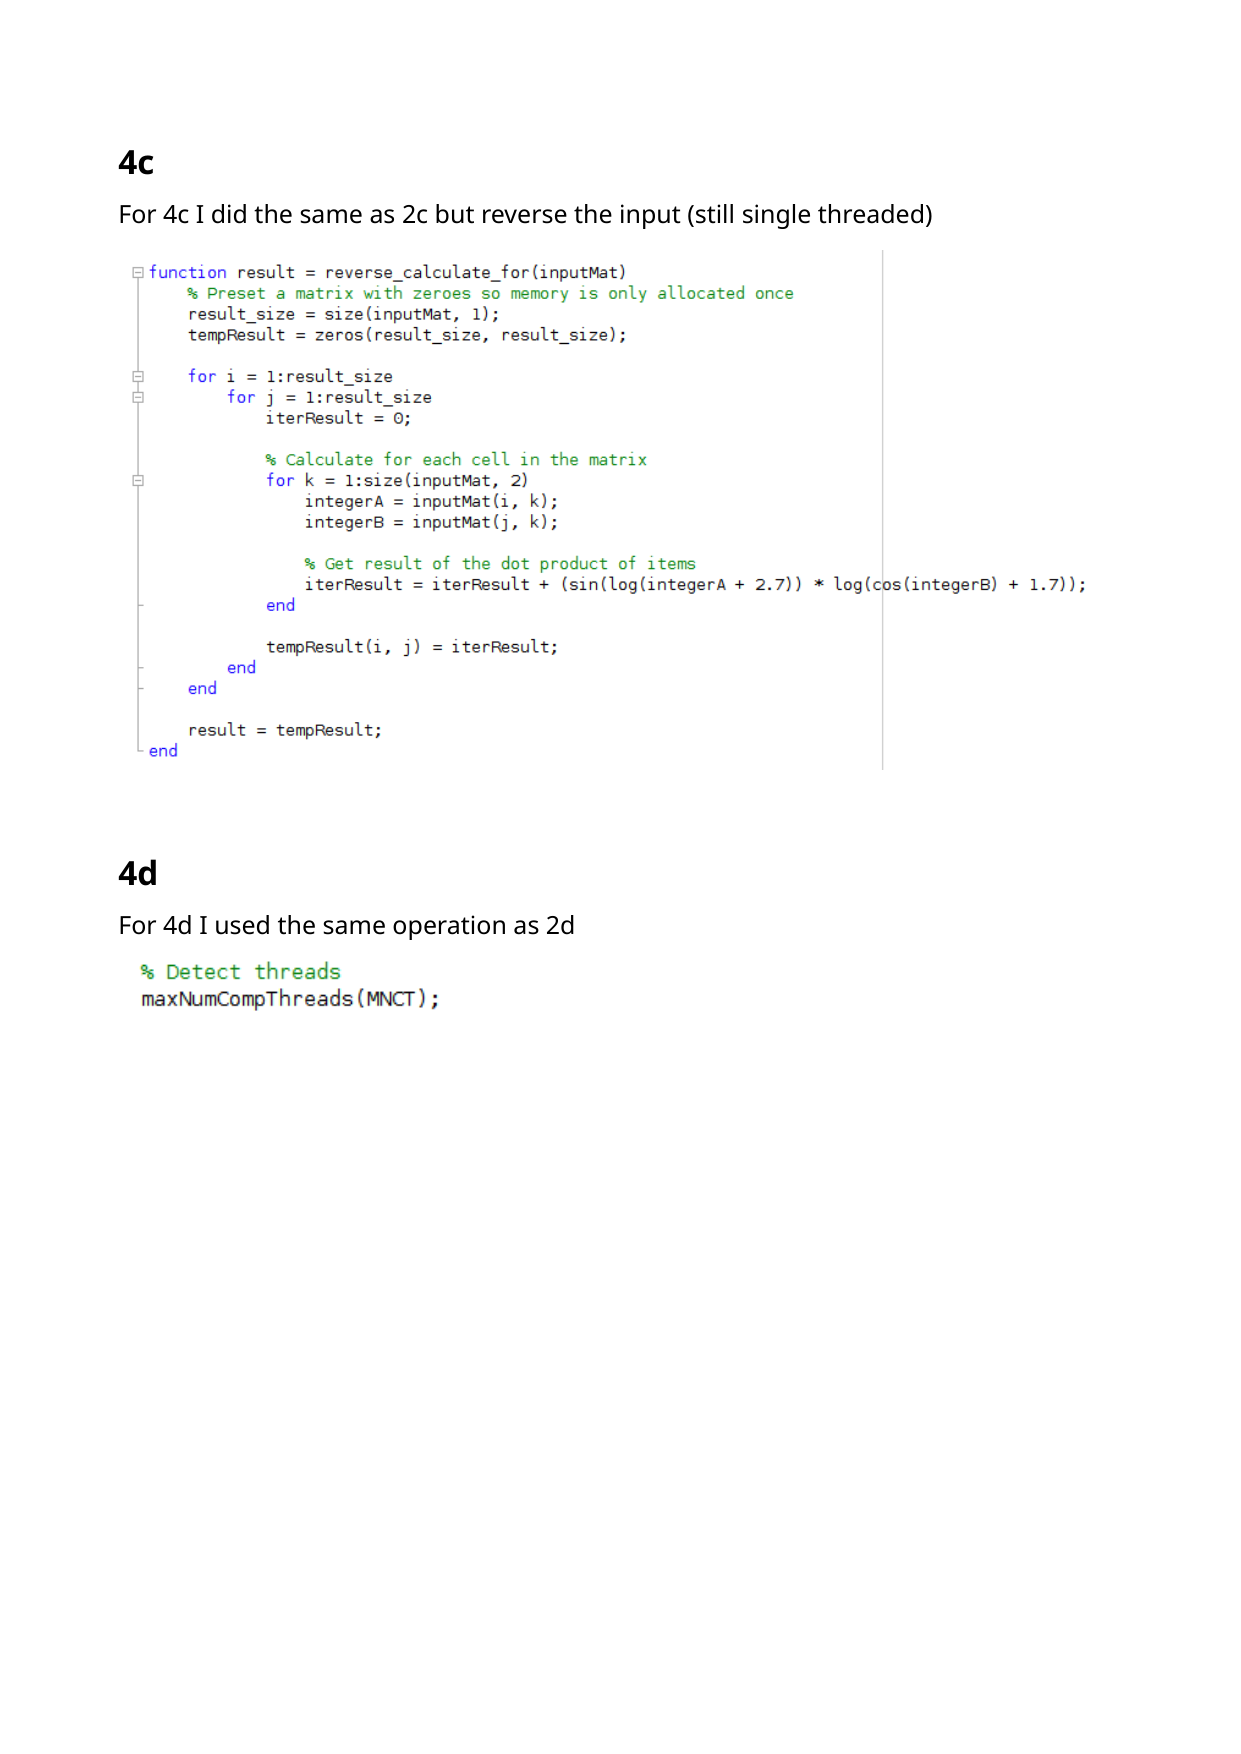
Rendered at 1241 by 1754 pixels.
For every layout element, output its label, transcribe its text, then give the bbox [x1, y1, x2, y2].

picture [118, 250, 1123, 770]
subtitle 4c [118, 139, 1122, 184]
picture [121, 946, 789, 1041]
text For 4d I used the same operation as 2d [118, 907, 1122, 941]
text For 4c I did the same as 2c but reverse the input (still single threaded) [118, 197, 1122, 231]
subtitle 4d [118, 849, 1122, 895]
